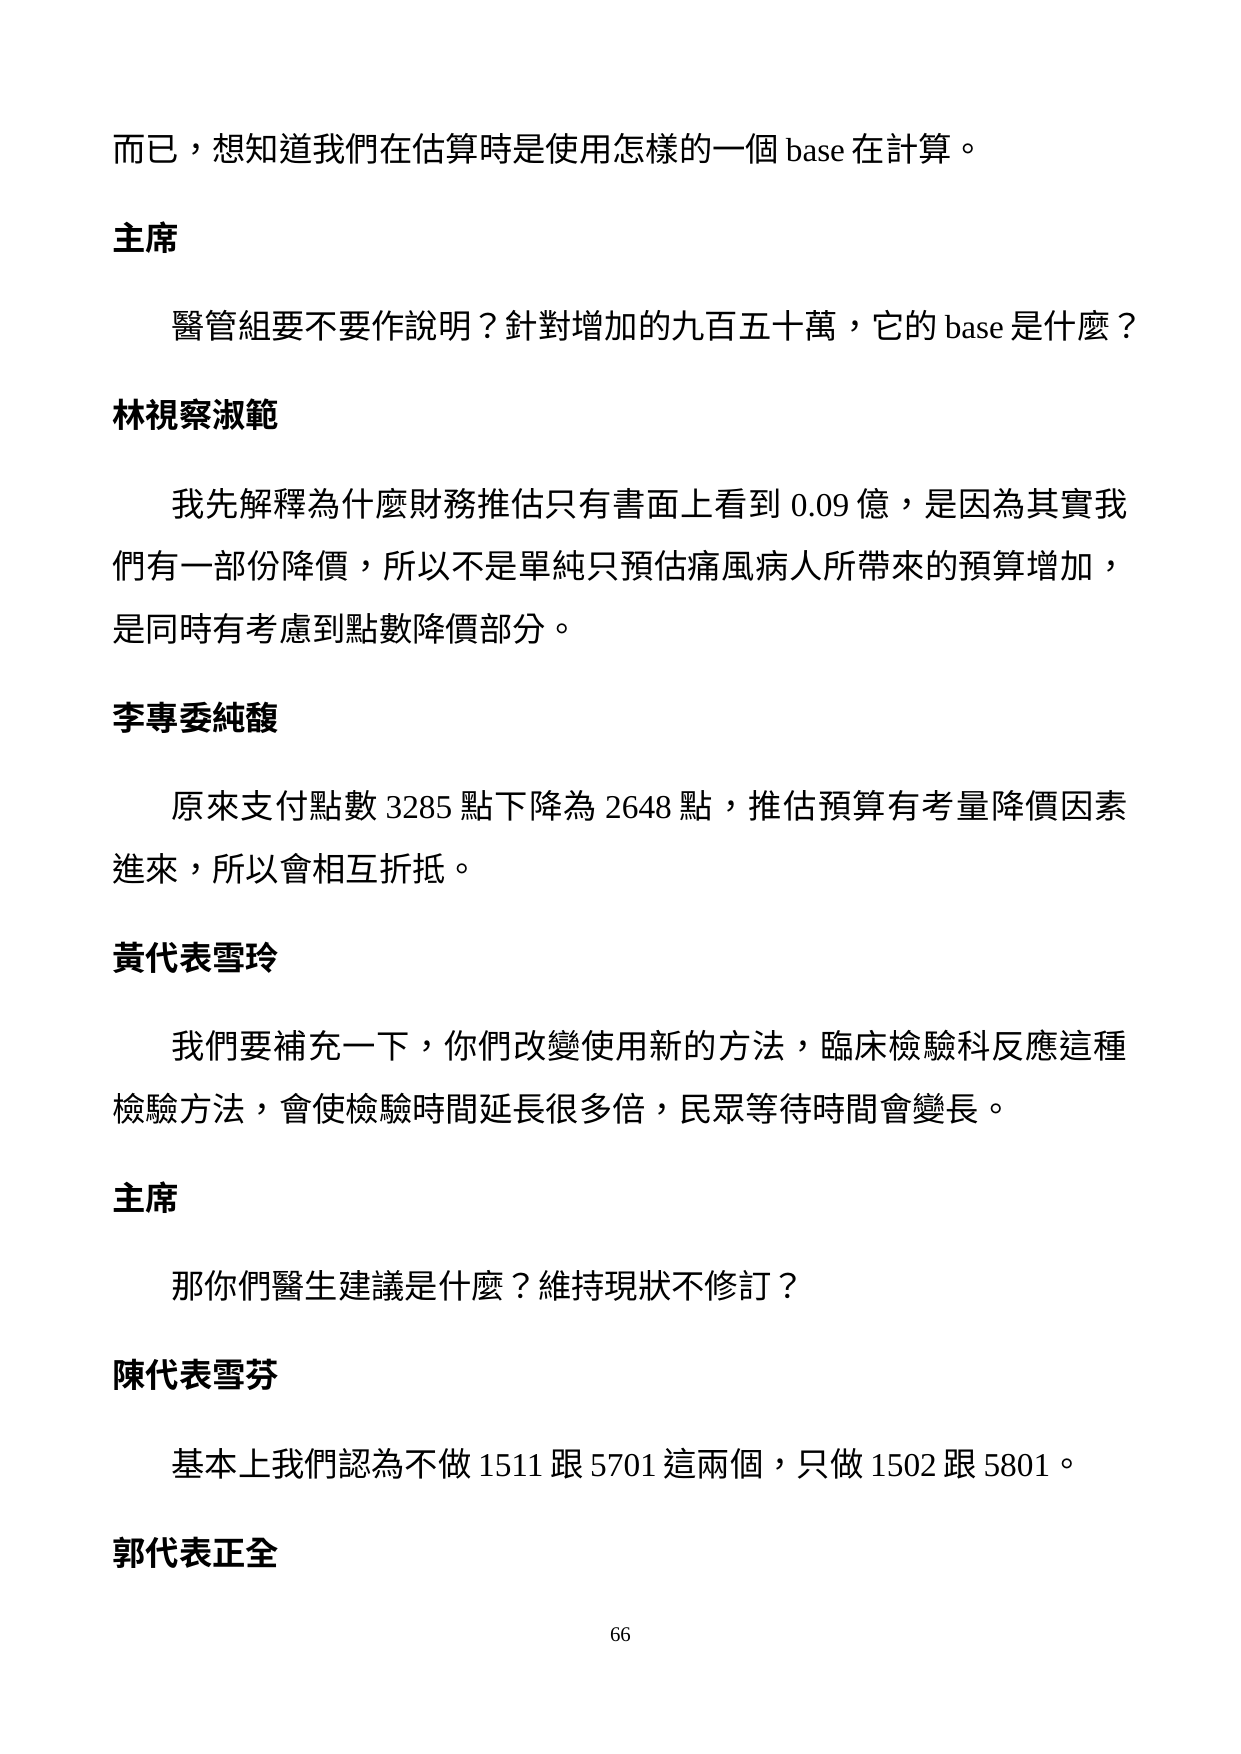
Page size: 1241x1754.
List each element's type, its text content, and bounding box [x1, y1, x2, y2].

text 基本上我們認為不做1511跟5701這兩個，只做1502跟5801。 [112, 1420, 1128, 1483]
text 而已，想知道我們在估算時是使用怎樣的一個base在計算。 [112, 105, 1128, 168]
text 原來支付點數3285點下降為2648點，推估預算有考量降價因素進來，所以會相互折抵。 [112, 763, 1128, 888]
text 林視察淑範 [112, 371, 1128, 434]
text 我們要補充一下，你們改變使用新的方法，臨床檢驗科反應這種檢驗方法，會使檢驗時間延長很多倍，民眾等待時間會變長。 [112, 1003, 1128, 1128]
text 那你們醫生建議是什麼？維持現狀不修訂？ [112, 1243, 1128, 1305]
text 我先解釋為什麼財務推估只有書面上看到0.09億，是因為其實我們有一部份降價，所以不是單純只預估痛風病人所帶來的預算增加，是同時有考慮到點數降價部分。 [112, 460, 1128, 648]
text 李專委純馥 [112, 674, 1128, 736]
text 主席 [112, 194, 1128, 256]
text 郭代表正全 [112, 1509, 1128, 1571]
text 黃代表雪玲 [112, 914, 1128, 976]
text 主席 [112, 1154, 1128, 1216]
text 醫管組要不要作說明？針對增加的九百五十萬，它的base是什麼？ [112, 283, 1128, 345]
text 陳代表雪芬 [112, 1331, 1128, 1394]
